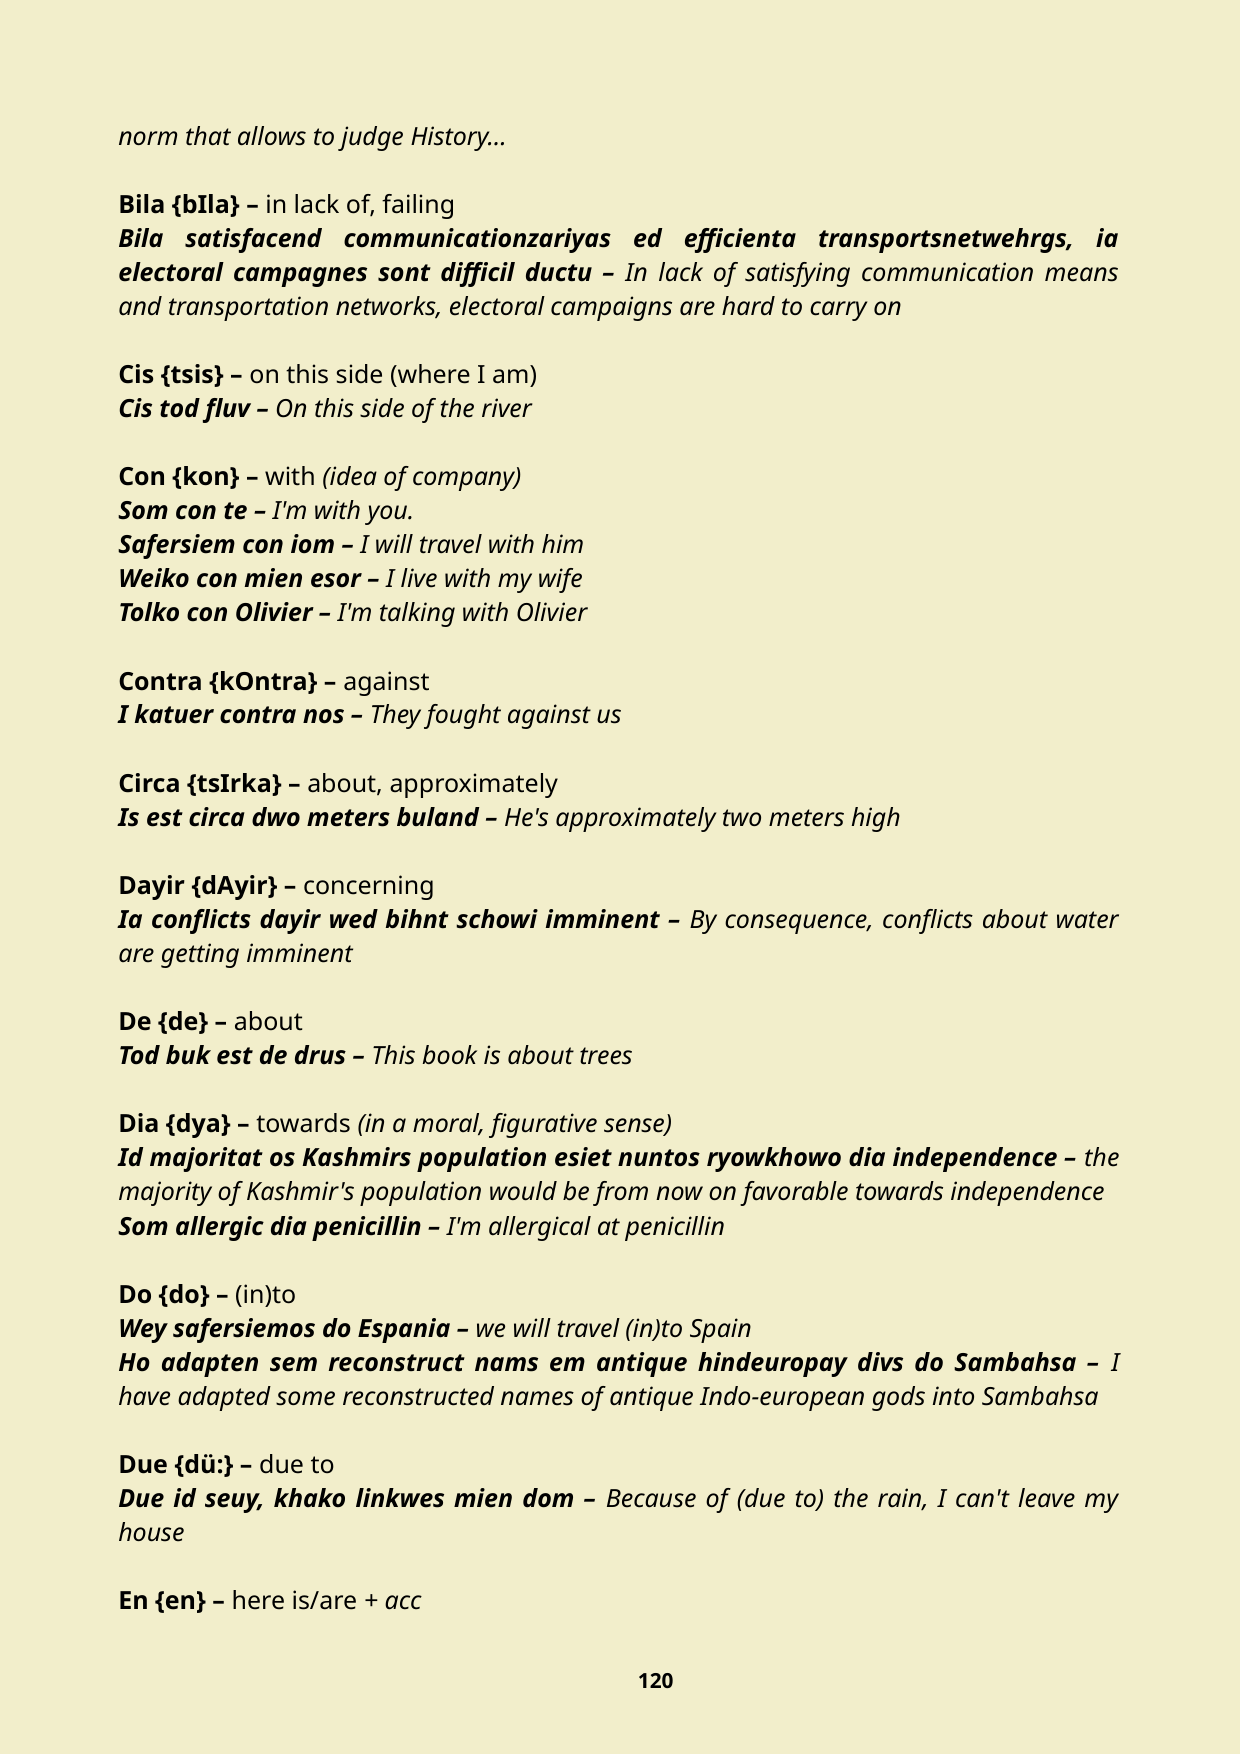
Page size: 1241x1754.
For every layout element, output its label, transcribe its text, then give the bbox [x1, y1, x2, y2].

text Tod buk est de drus – This book is about trees [118, 1038, 1122, 1072]
text Due {dü:} – due to [118, 1447, 1122, 1481]
text Weiko con mien esor – I live with my wife [118, 561, 1122, 595]
text Tolko con Olivier – I'm talking with Olivier [118, 595, 1122, 629]
text Contra {kOntra} – against [118, 663, 1122, 697]
text Ia conflicts dayir wed bihnt schowi imminent – By consequence, conflicts about water are getting imminent [118, 902, 1122, 970]
text Is est circa dwo meters buland – He's approximately two meters high [118, 799, 1122, 833]
text Cis {tsis} – on this side (where I am) [118, 357, 1122, 391]
text Cis tod fluv – On this side of the river [118, 391, 1122, 425]
text Som allergic dia penicillin – I'm allergical at penicillin [118, 1208, 1122, 1242]
text Bila {bIla} – in lack of, failing [118, 186, 1122, 220]
text Dayir {dAyir} – concerning [118, 867, 1122, 902]
text Circa {tsIrka} – about, approximately [118, 765, 1122, 799]
text Wey safersiemos do Espania – we will travel (in)to Spain [118, 1310, 1122, 1344]
text Bila satisfacend communicationzariyas ed efficienta transportsnetwehrgs, ia electoral campagnes sont difficil ductu – In lack of satisfying communication means and transportation networks, electoral campaigns are hard to carry on [118, 220, 1122, 322]
text Id majoritat os Kashmirs population esiet nuntos ryowkhowo dia independence – the majority of Kashmir's population would be from now on favorable towards independence [118, 1140, 1122, 1208]
text Do {do} – (in)to [118, 1276, 1122, 1310]
text I katuer contra nos – They fought against us [118, 697, 1122, 731]
text Due id seuy, khako linkwes mien dom – Because of (due to) the rain, I can't leave my house [118, 1481, 1122, 1549]
text Som con te – I'm with you. [118, 493, 1122, 527]
text Dia {dya} – towards (in a moral, figurative sense) [118, 1106, 1122, 1140]
text Ho adapten sem reconstruct nams em antique hindeuropay divs do Sambahsa – I have adapted some reconstructed names of antique Indo-european gods into Sambahsa [118, 1344, 1122, 1412]
text En {en} – here is/are + acc [118, 1583, 1122, 1617]
text Con {kon} – with (idea of company) [118, 459, 1122, 493]
text Safersiem con iom – I will travel with him [118, 527, 1122, 561]
text De {de} – about [118, 1004, 1122, 1038]
text norm that allows to judge History… [118, 118, 1122, 152]
